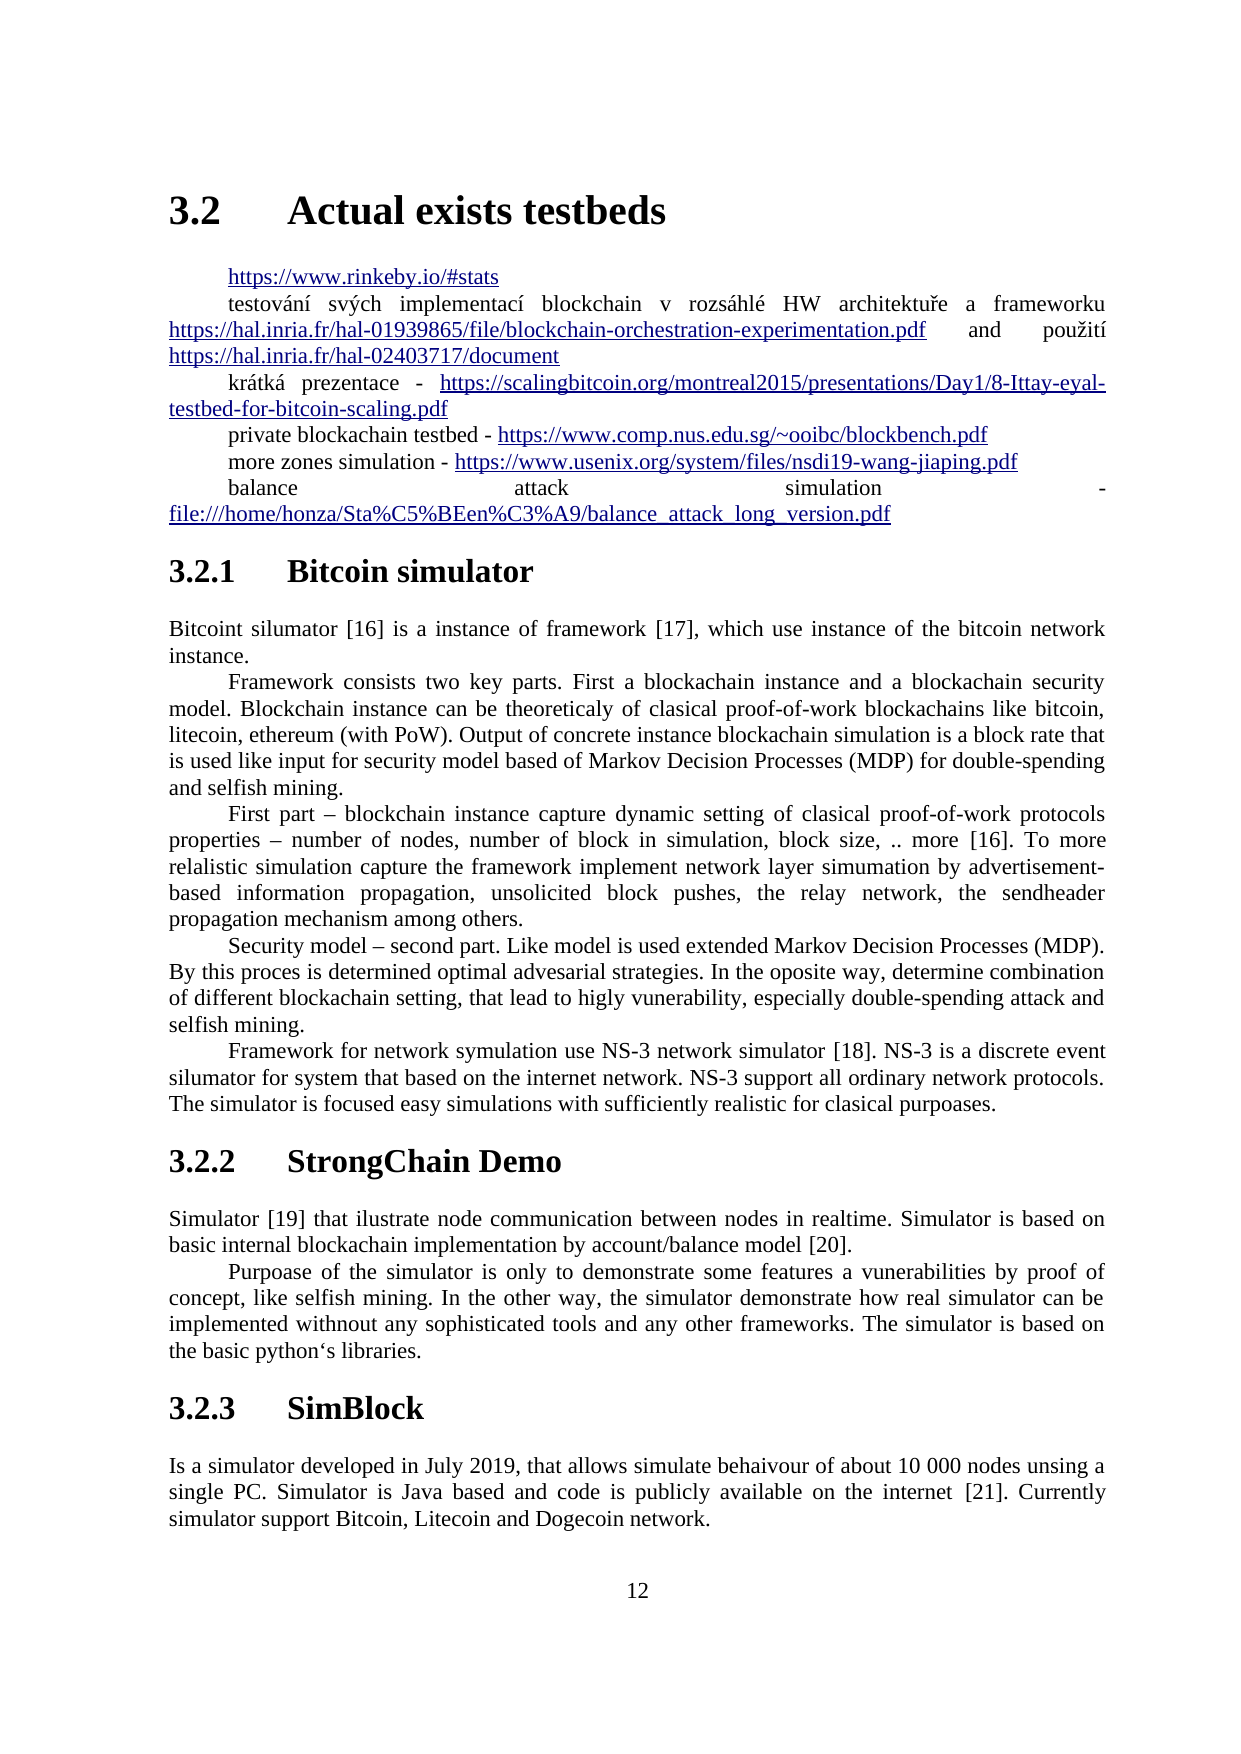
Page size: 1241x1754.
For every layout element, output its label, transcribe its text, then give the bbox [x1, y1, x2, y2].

text Framework consists two key parts. First a blockachain instance and a blockachain security model. Blockchain instance can be theoreticaly of clasical proof-of-work blockachains like bitcoin, litecoin, ethereum (with PoW). Output of concrete instance blockachain simulation is a block rate that is used like input for security model based of Markov Decision Processes (MDP) for double-spending and selfish mining. [169, 668, 1106, 800]
text Framework for network symulation use NS-3 network simulator [18]. NS-3 is a discrete event silumator for system that based on the internet network. NS-3 support all ordinary network protocols. The simulator is focused easy simulations with sufficiently realistic for clasical purpoases. [169, 1037, 1106, 1116]
text more zones simulation - https://www.usenix.org/system/files/nsdi19-wang-jiaping.pdf [169, 448, 1106, 474]
subtitle SimBlock [169, 1388, 1106, 1426]
subtitle Actual exists testbeds [169, 185, 1106, 233]
text First part – blockchain instance capture dynamic setting of clasical proof-of-work protocols properties – number of nodes, number of block in simulation, block size, .. more [16]. To more relalistic simulation capture the framework implement network layer simumation by advertisement-based information propagation, unsolicited block pushes, the relay network, the sendheader propagation mechanism among others. [169, 800, 1106, 932]
text Is a simulator developed in July 2019, that allows simulate behaivour of about 10 000 nodes unsing a single PC. Simulator is Java based and code is publicly available on the internet [21]. Currently simulator support Bitcoin, Litecoin and Dogecoin network. [169, 1452, 1106, 1531]
subtitle Bitcoin simulator [169, 552, 1106, 590]
subtitle StrongChain Demo [169, 1141, 1106, 1179]
text Security model – second part. Like model is used extended Markov Decision Processes (MDP). By this proces is determined optimal advesarial strategies. In the oposite way, determine combination of different blockachain setting, that lead to higly vunerability, especially double-spending attack and selfish mining. [169, 932, 1106, 1037]
text balance attack simulation - file:///home/honza/Sta%C5%BEen%C3%A9/balance_attack_long_version.pdf [169, 474, 1106, 527]
text Simulator [19] that ilustrate node communication between nodes in realtime. Simulator is based on basic internal blockachain implementation by account/balance model [20]. [169, 1205, 1106, 1258]
text private blockachain testbed - https://www.comp.nus.edu.sg/~ooibc/blockbench.pdf [169, 421, 1106, 448]
text Bitcoint silumator [16] is a instance of framework [17], which use instance of the bitcoin network instance. [169, 616, 1106, 668]
text https://www.rinkeby.io/#stats [169, 263, 1106, 289]
text testování svých implementací blockchain v rozsáhlé HW architektuře a frameworku https://hal.inria.fr/hal-01939865/file/blockchain-orchestration-experimentation.pdf and použití https://hal.inria.fr/hal-02403717/document [169, 289, 1106, 369]
text Purpoase of the simulator is only to demonstrate some features a vunerabilities by proof of concept, like selfish mining. In the other way, the simulator demonstrate how real simulator can be implemented withnout any sophisticated tools and any other frameworks. The simulator is based on the basic python‘s libraries. [169, 1258, 1106, 1363]
text krátká prezentace - https://scalingbitcoin.org/montreal2015/presentations/Day1/8-Ittay-eyal-testbed-for-bitcoin-scaling.pdf [169, 369, 1106, 421]
